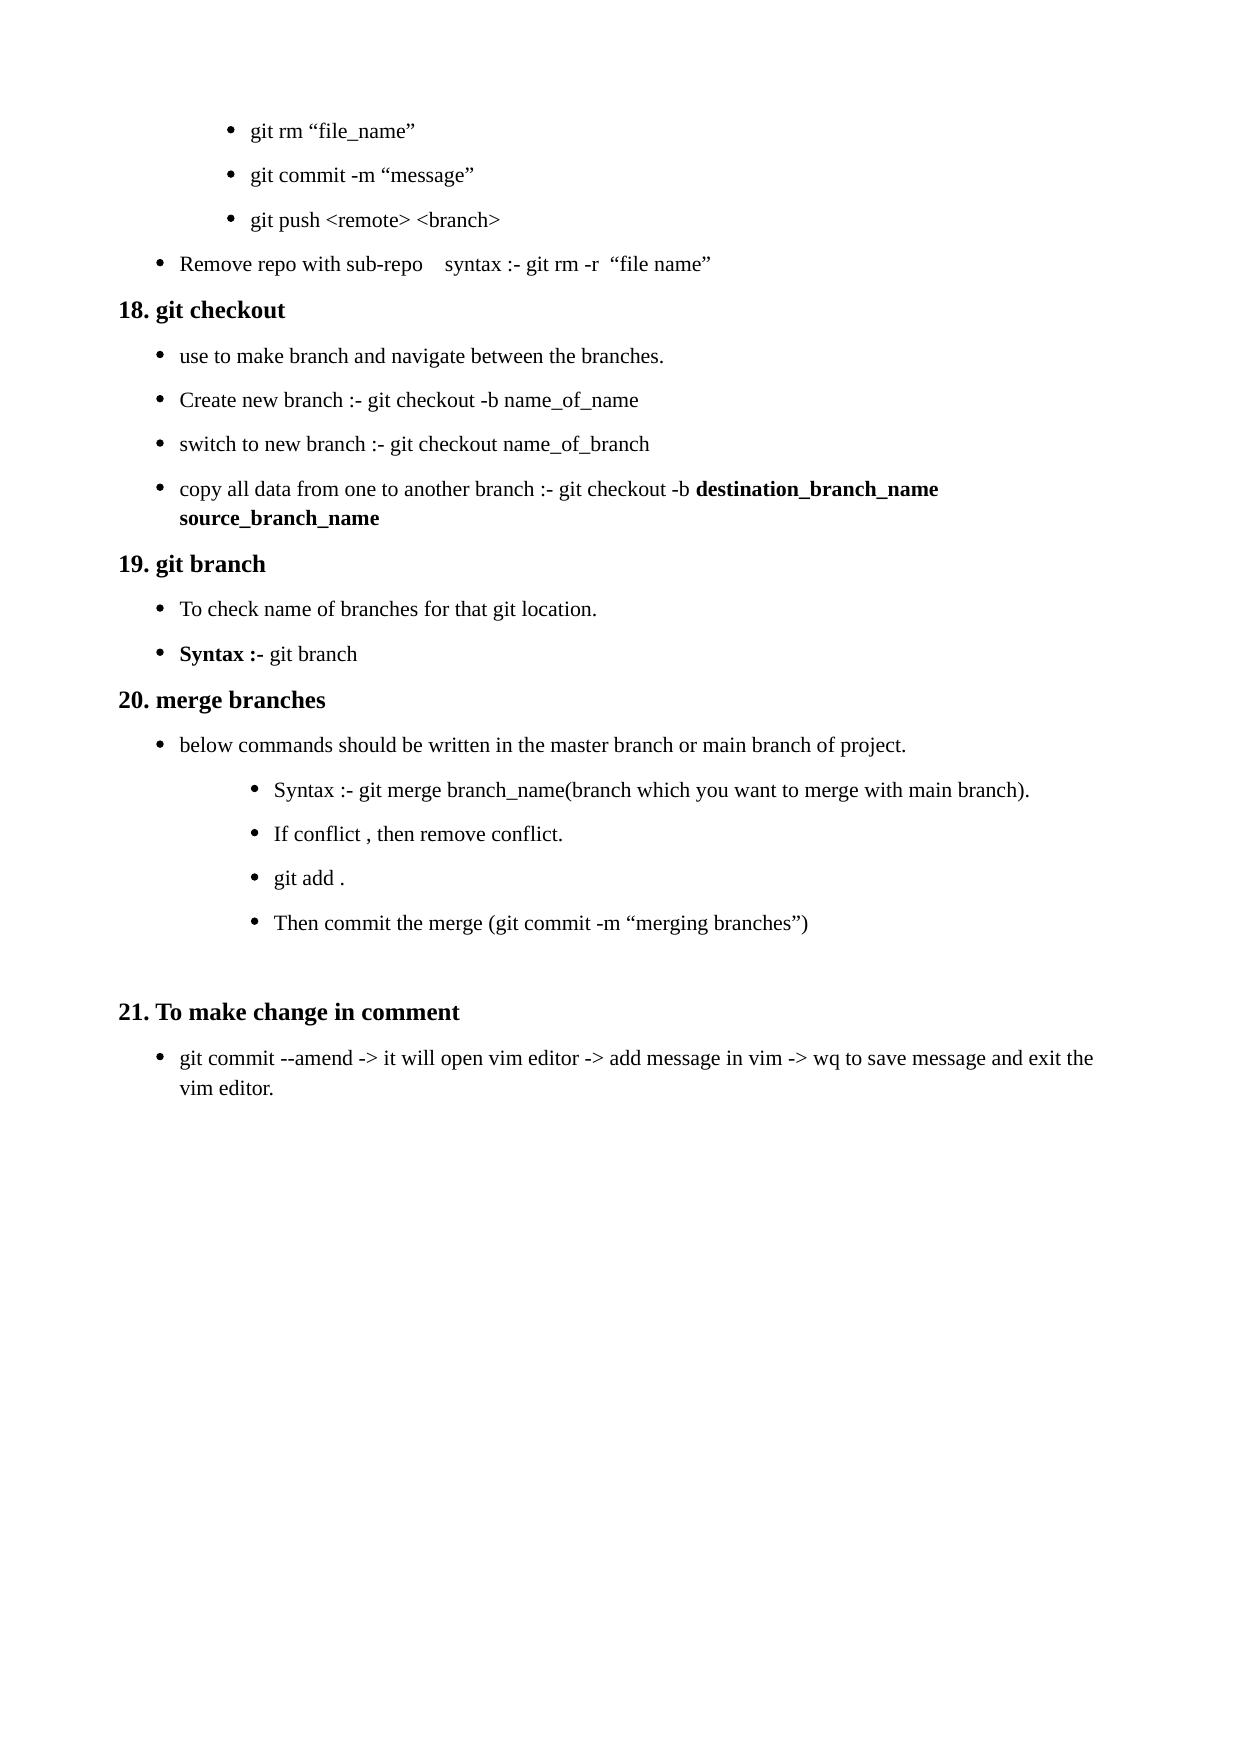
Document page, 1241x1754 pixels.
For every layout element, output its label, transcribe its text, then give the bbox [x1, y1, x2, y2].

list Remove repo with sub-repo syntax :- git rm -r “file name” [156, 251, 1122, 277]
list below commands should be written in the master branch or main branch of project. [156, 732, 1122, 758]
text 19. git branch [118, 549, 1122, 577]
list If conflict , then remove conflict. [250, 821, 1122, 847]
text 20. merge branches [118, 685, 1122, 714]
list switch to new branch :- git checkout name_of_branch [156, 431, 1122, 457]
list git rm “file_name” [226, 118, 1122, 144]
list Then commit the merge (git commit -m “merging branches”) [250, 909, 1122, 935]
text 18. git checkout [118, 295, 1122, 324]
list copy all data from one to another branch :- git checkout -b destination_branch_name source_branch_name [156, 476, 1122, 530]
list Create new branch :- git checkout -b name_of_name [156, 387, 1122, 413]
list git push <remote> <branch> [226, 207, 1122, 232]
list Syntax :- git merge branch_name(branch which you want to merge with main branch). [250, 777, 1122, 803]
list Syntax :- git branch [156, 641, 1122, 666]
list git commit -m “message” [226, 162, 1122, 188]
list git commit --amend -> it will open vim editor -> add message in vim -> wq to save message and exit the vim editor. [156, 1045, 1122, 1100]
list use to make branch and navigate between the branches. [156, 343, 1122, 369]
list To check name of branches for that git location. [156, 596, 1122, 622]
text 21. To make change in comment [118, 997, 1122, 1026]
list git add . [250, 865, 1122, 891]
